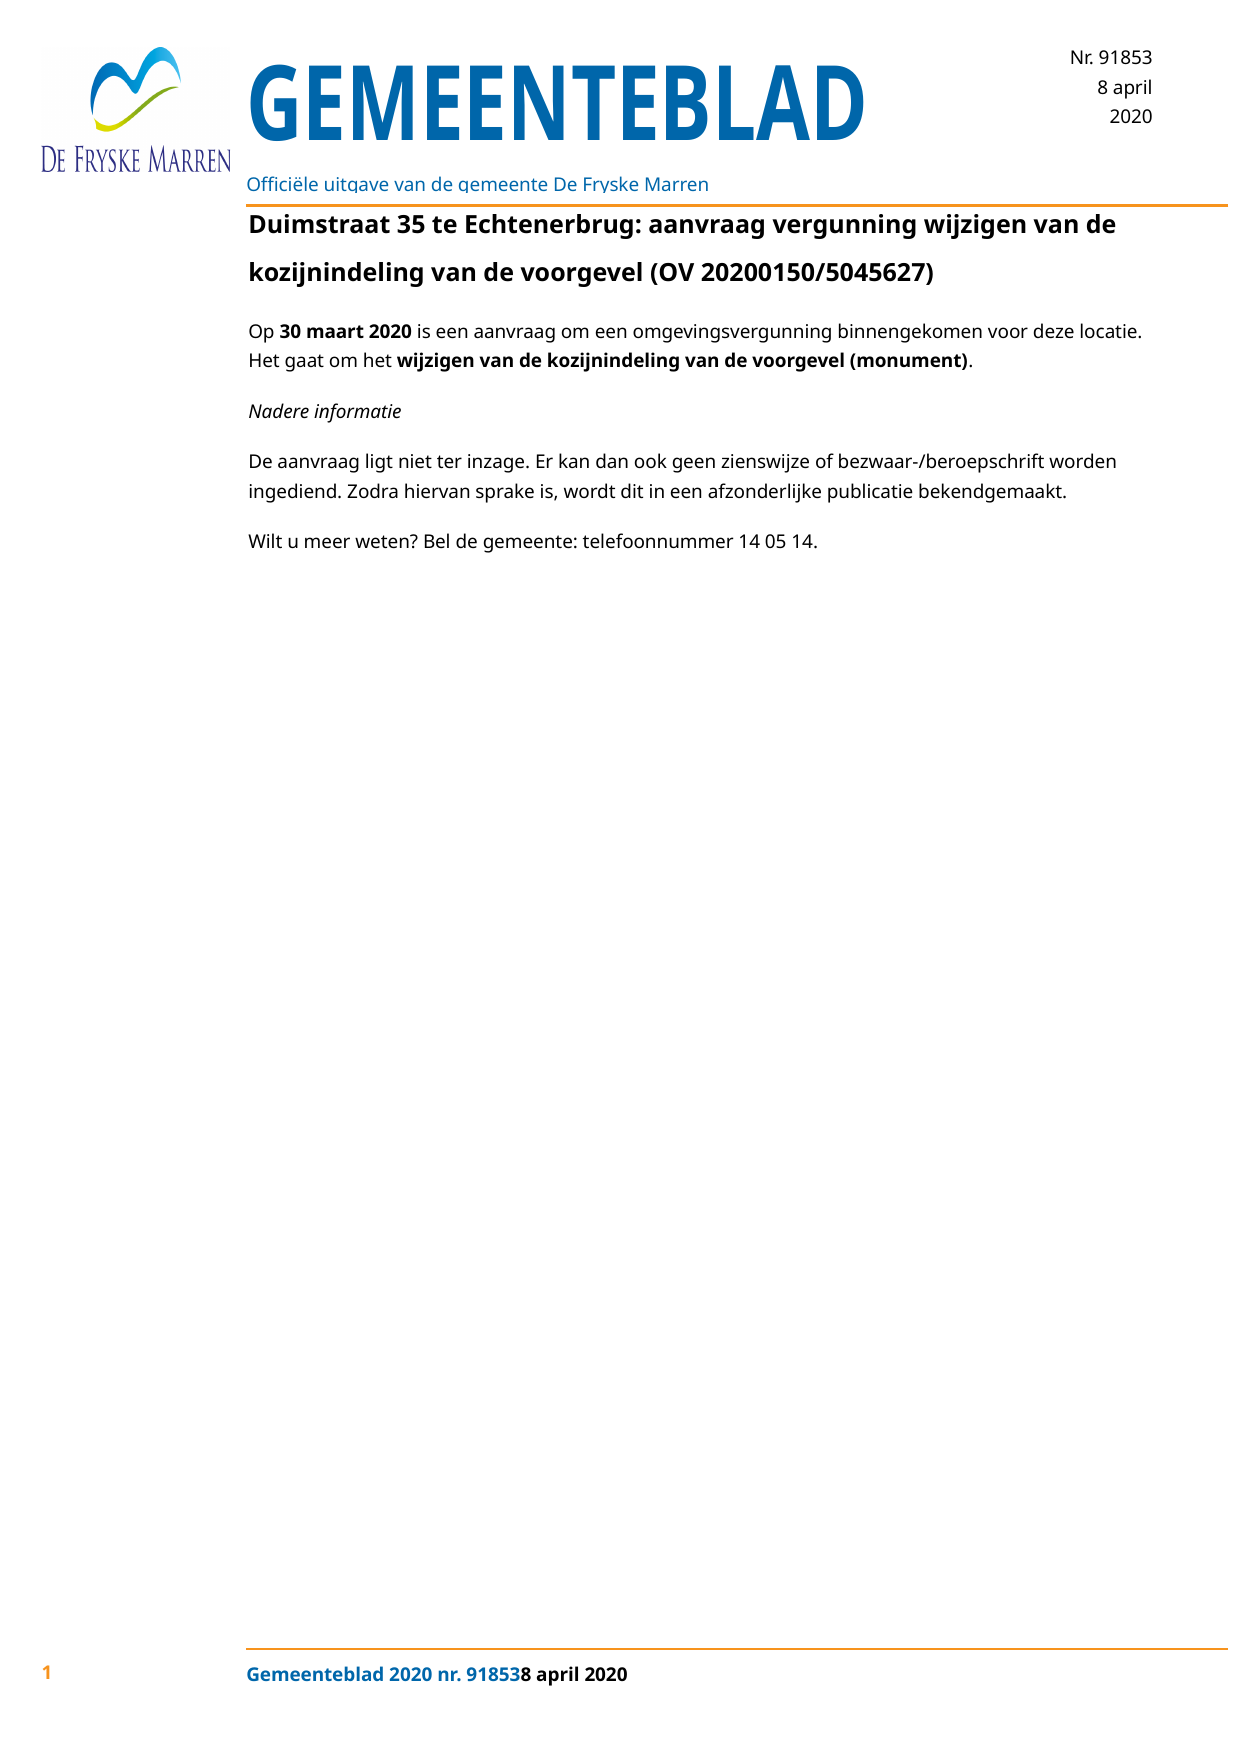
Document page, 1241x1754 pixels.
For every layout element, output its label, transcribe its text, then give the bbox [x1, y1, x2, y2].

text Nadere informatie [248, 398, 1152, 424]
text Op 30 maart 2020 is een aanvraag om een omgevingsvergunning binnengekomen voor deze locatie. Het gaat om het wijzigen van de kozijnindeling van de voorgevel (monument). [248, 318, 1152, 373]
text Wilt u meer weten? Bel de gemeente: telefoonnummer 14 05 14. [248, 528, 1152, 554]
picture [41, 47, 231, 172]
text Duimstraat 35 te Echtenerbrug: aanvraag vergunning wijzigen van de kozijnindeling van de voorgevel (OV 20200150/5045627) [248, 207, 1152, 288]
text De aanvraag ligt niet ter inzage. Er kan dan ook geen zienswijze of bezwaar-/beroepschrift worden ingediend. Zodra hiervan sprake is, wordt dit in een afzonderlijke publicatie bekendgemaakt. [248, 448, 1152, 504]
